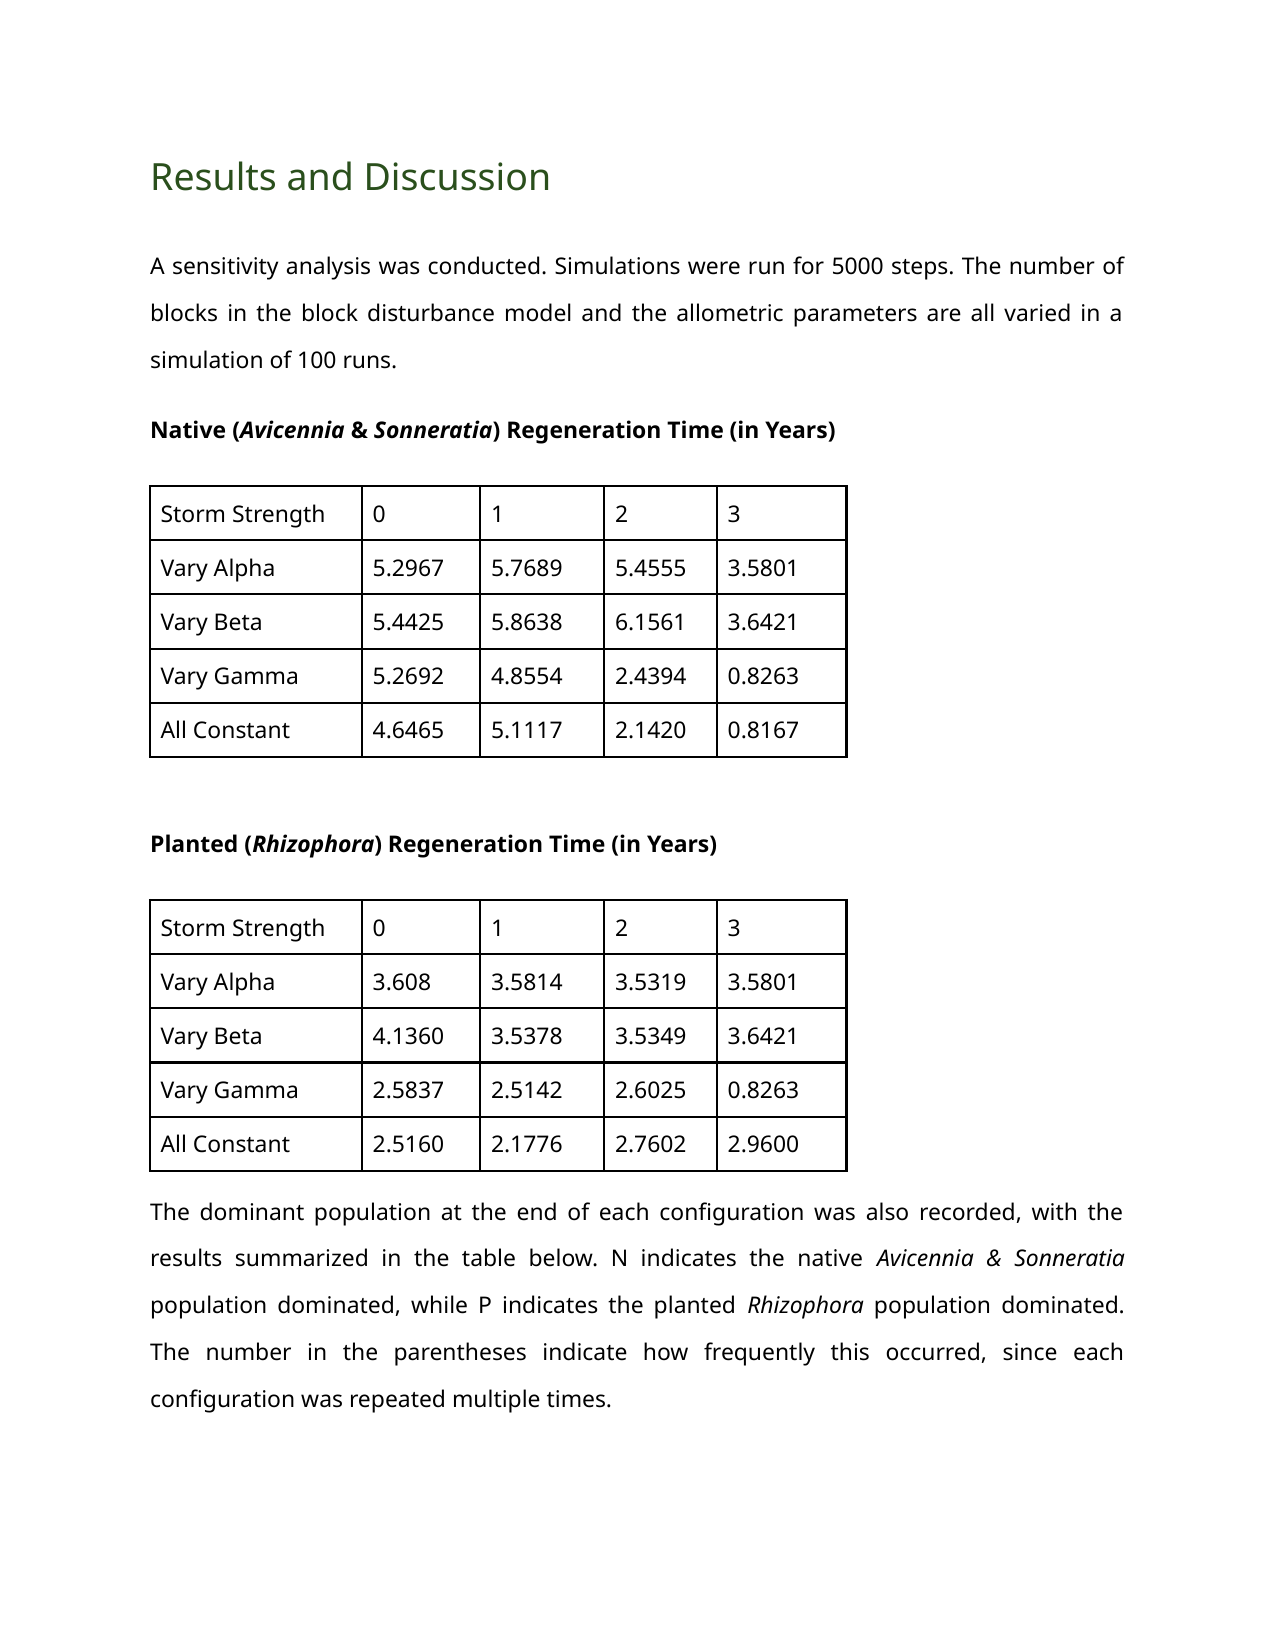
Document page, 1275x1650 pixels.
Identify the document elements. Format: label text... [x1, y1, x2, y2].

table_cell Vary Beta [151, 1009, 361, 1061]
table_header 1 [481, 901, 603, 953]
table_cell 3.5801 [718, 955, 845, 1007]
table_cell 0.8263 [718, 650, 845, 702]
table_header 3 [718, 487, 845, 539]
table_cell 2.6025 [605, 1064, 716, 1116]
table_cell 3.5378 [481, 1009, 603, 1061]
table_cell 3.608 [363, 955, 479, 1007]
text The dominant population at the end of each configuration was also recorded, with the results summarized in the table below. N indicates the native Avicennia & Sonneratia population dominated, while P indicates the planted Rhizophora population dominated. The number in the parentheses indicate how frequently this occurred, since each configuration was repeated multiple times. [150, 1196, 1125, 1414]
text Native (Avicennia & Sonneratia) Regeneration Time (in Years) [150, 414, 1125, 446]
table_cell 3.6421 [718, 1009, 845, 1061]
table_cell Vary Gamma [151, 650, 361, 702]
table_cell 0.8167 [718, 704, 845, 756]
table_cell 5.7689 [481, 541, 603, 593]
table_cell 5.2967 [363, 541, 479, 593]
table_cell 3.5349 [605, 1009, 716, 1061]
table_cell 3.6421 [718, 595, 845, 647]
table_cell 2.9600 [718, 1118, 845, 1170]
table_cell 5.8638 [481, 595, 603, 647]
table_cell 3.5319 [605, 955, 716, 1007]
table_cell 6.1561 [605, 595, 716, 647]
table_header 0 [363, 487, 479, 539]
table_cell 2.1776 [481, 1118, 603, 1170]
table_cell 5.4555 [605, 541, 716, 593]
table_header 3 [718, 901, 845, 953]
table_cell All Constant [151, 1118, 361, 1170]
table_cell Vary Beta [151, 595, 361, 647]
subtitle Results and Discussion [150, 150, 1125, 201]
table_cell 2.5142 [481, 1064, 603, 1116]
text Planted (Rhizophora) Regeneration Time (in Years) [150, 828, 1125, 860]
table_cell 3.5801 [718, 541, 845, 593]
table_cell Vary Gamma [151, 1064, 361, 1116]
table_header Storm Strength [151, 487, 361, 539]
table_cell 4.8554 [481, 650, 603, 702]
table_cell Vary Alpha [151, 955, 361, 1007]
table_cell 2.5160 [363, 1118, 479, 1170]
table_cell 0.8263 [718, 1064, 845, 1116]
text A sensitivity analysis was conducted. Simulations were run for 5000 steps. The number of blocks in the block disturbance model and the allometric parameters are all varied in a simulation of 100 runs. [150, 250, 1125, 375]
table_cell 5.2692 [363, 650, 479, 702]
table_cell 2.1420 [605, 704, 716, 756]
table_cell 4.1360 [363, 1009, 479, 1061]
table_cell 5.4425 [363, 595, 479, 647]
table_header 0 [363, 901, 479, 953]
table_cell 2.4394 [605, 650, 716, 702]
table_cell 3.5814 [481, 955, 603, 1007]
table_cell All Constant [151, 704, 361, 756]
table_cell 2.7602 [605, 1118, 716, 1170]
table_cell 4.6465 [363, 704, 479, 756]
table_header 2 [605, 487, 716, 539]
table_cell 2.5837 [363, 1064, 479, 1116]
table_header 1 [481, 487, 603, 539]
table_cell 5.1117 [481, 704, 603, 756]
table_header 2 [605, 901, 716, 953]
table_cell Vary Alpha [151, 541, 361, 593]
table_header Storm Strength [151, 901, 361, 953]
